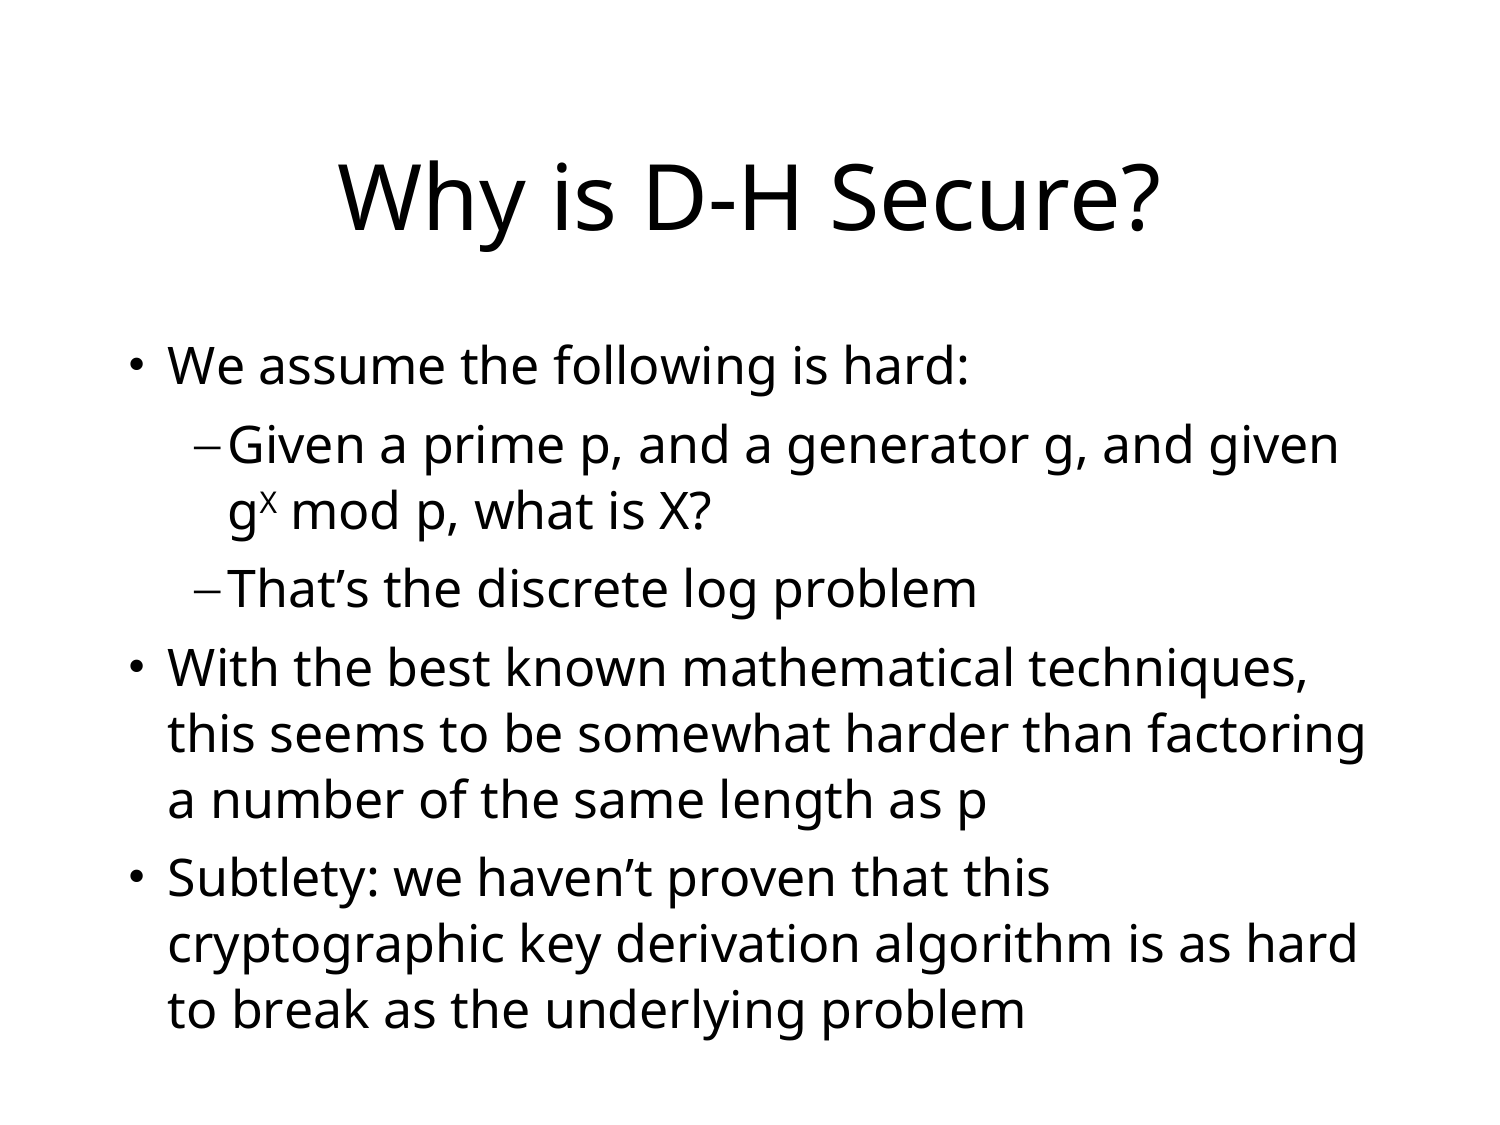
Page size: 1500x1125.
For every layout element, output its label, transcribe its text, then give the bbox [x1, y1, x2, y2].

title Why is D-H Secure? [112, 99, 1388, 288]
list We assume the following is hard: Given a prime p, and a generator g, and given gX mod p, what is X? That’s the discrete log problem With the best known mathematical techniques, this seems to be somewhat harder than factoring a number of the same length as p Subtlety: we haven’t proven that this cryptographic key derivation algorithm is as hard to break as the underlying problem [112, 324, 1388, 1048]
